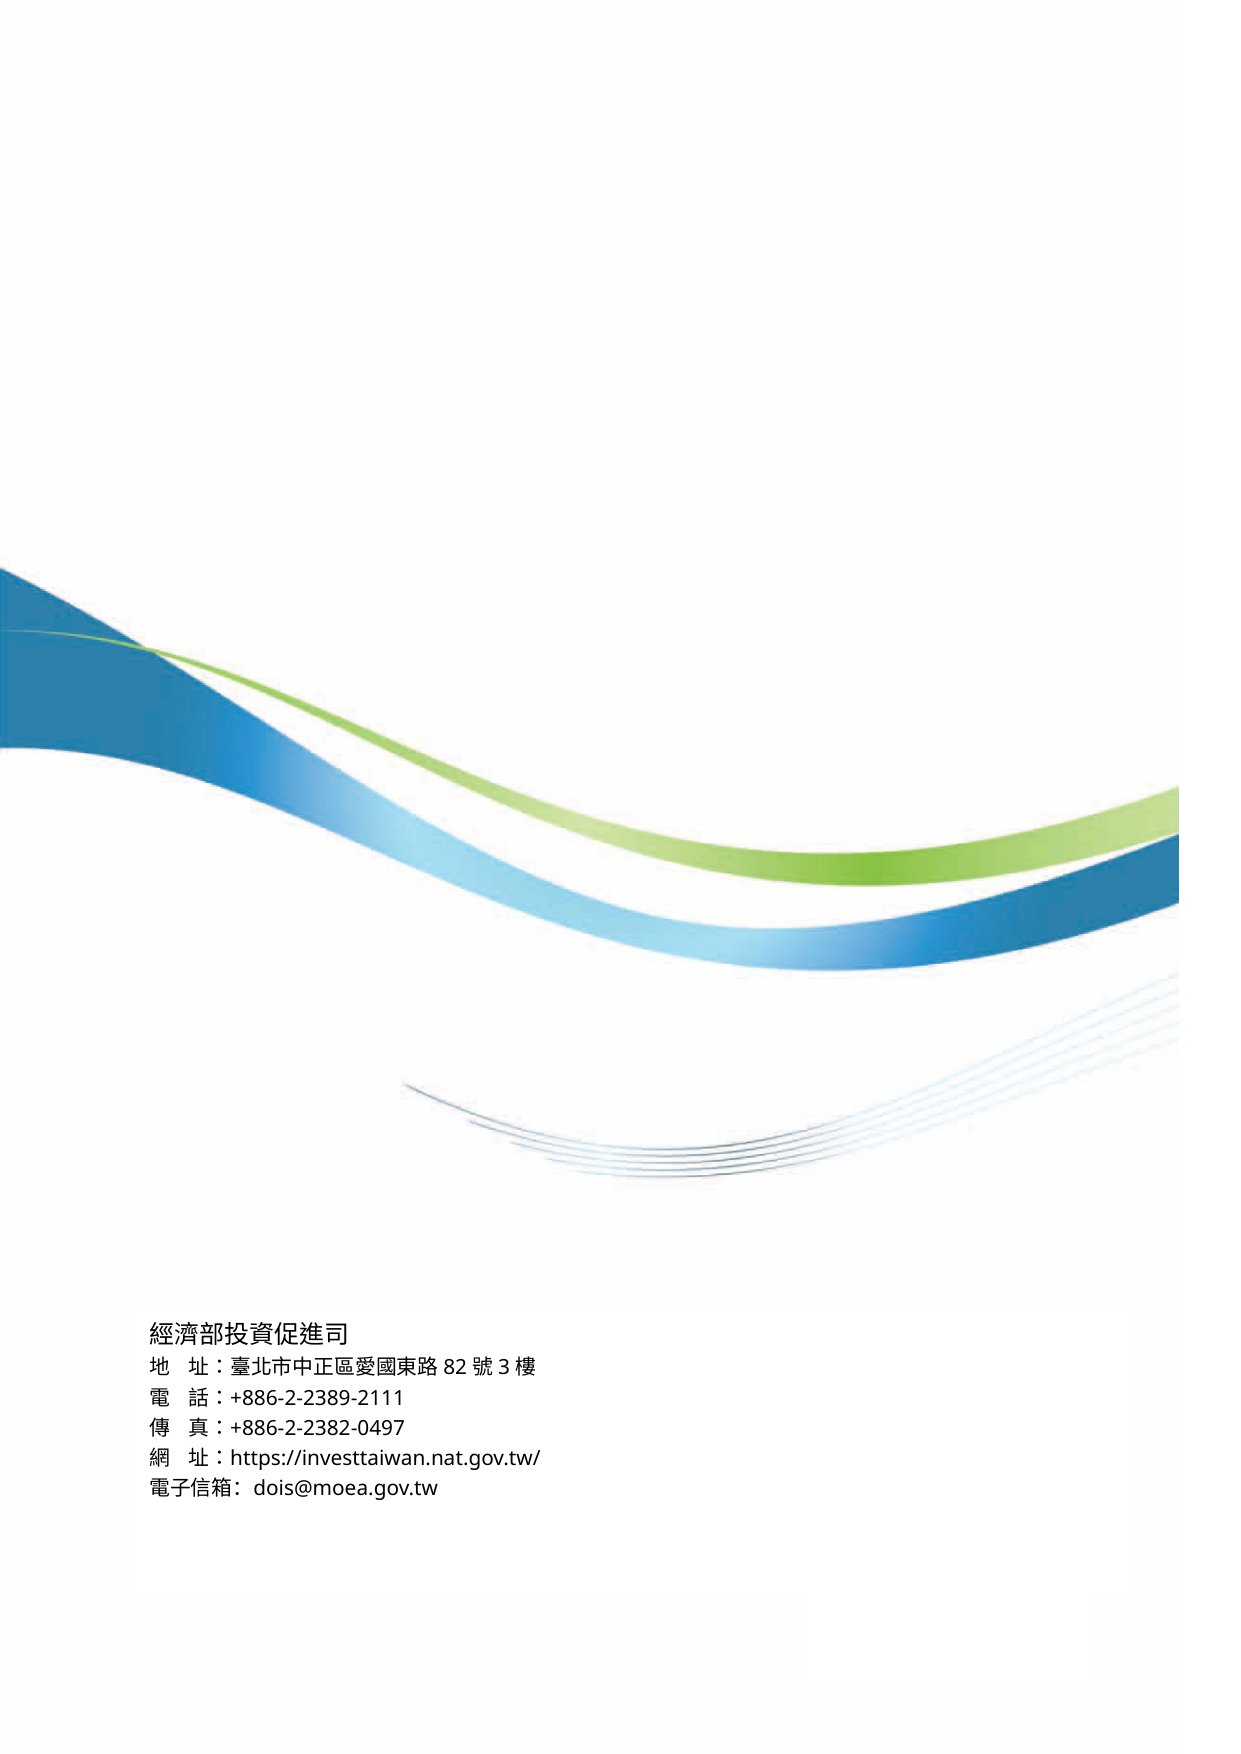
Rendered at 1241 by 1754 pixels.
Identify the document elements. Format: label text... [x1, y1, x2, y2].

text 電 話：+886-2-2389-2111 [149, 1381, 1114, 1411]
text 地 址：臺北市中正區愛國東路 82 號 3 樓 [149, 1350, 1114, 1381]
text 電子信箱：dois@moea.gov.tw [149, 1472, 1114, 1502]
text 傳 真：+886-2-2382-0497 [149, 1411, 1114, 1441]
picture [0, 0, 1179, 1754]
text 網 址：https://investtaiwan.nat.gov.tw/ [149, 1441, 1114, 1472]
text 經濟部投資促進司 [149, 1314, 1114, 1350]
